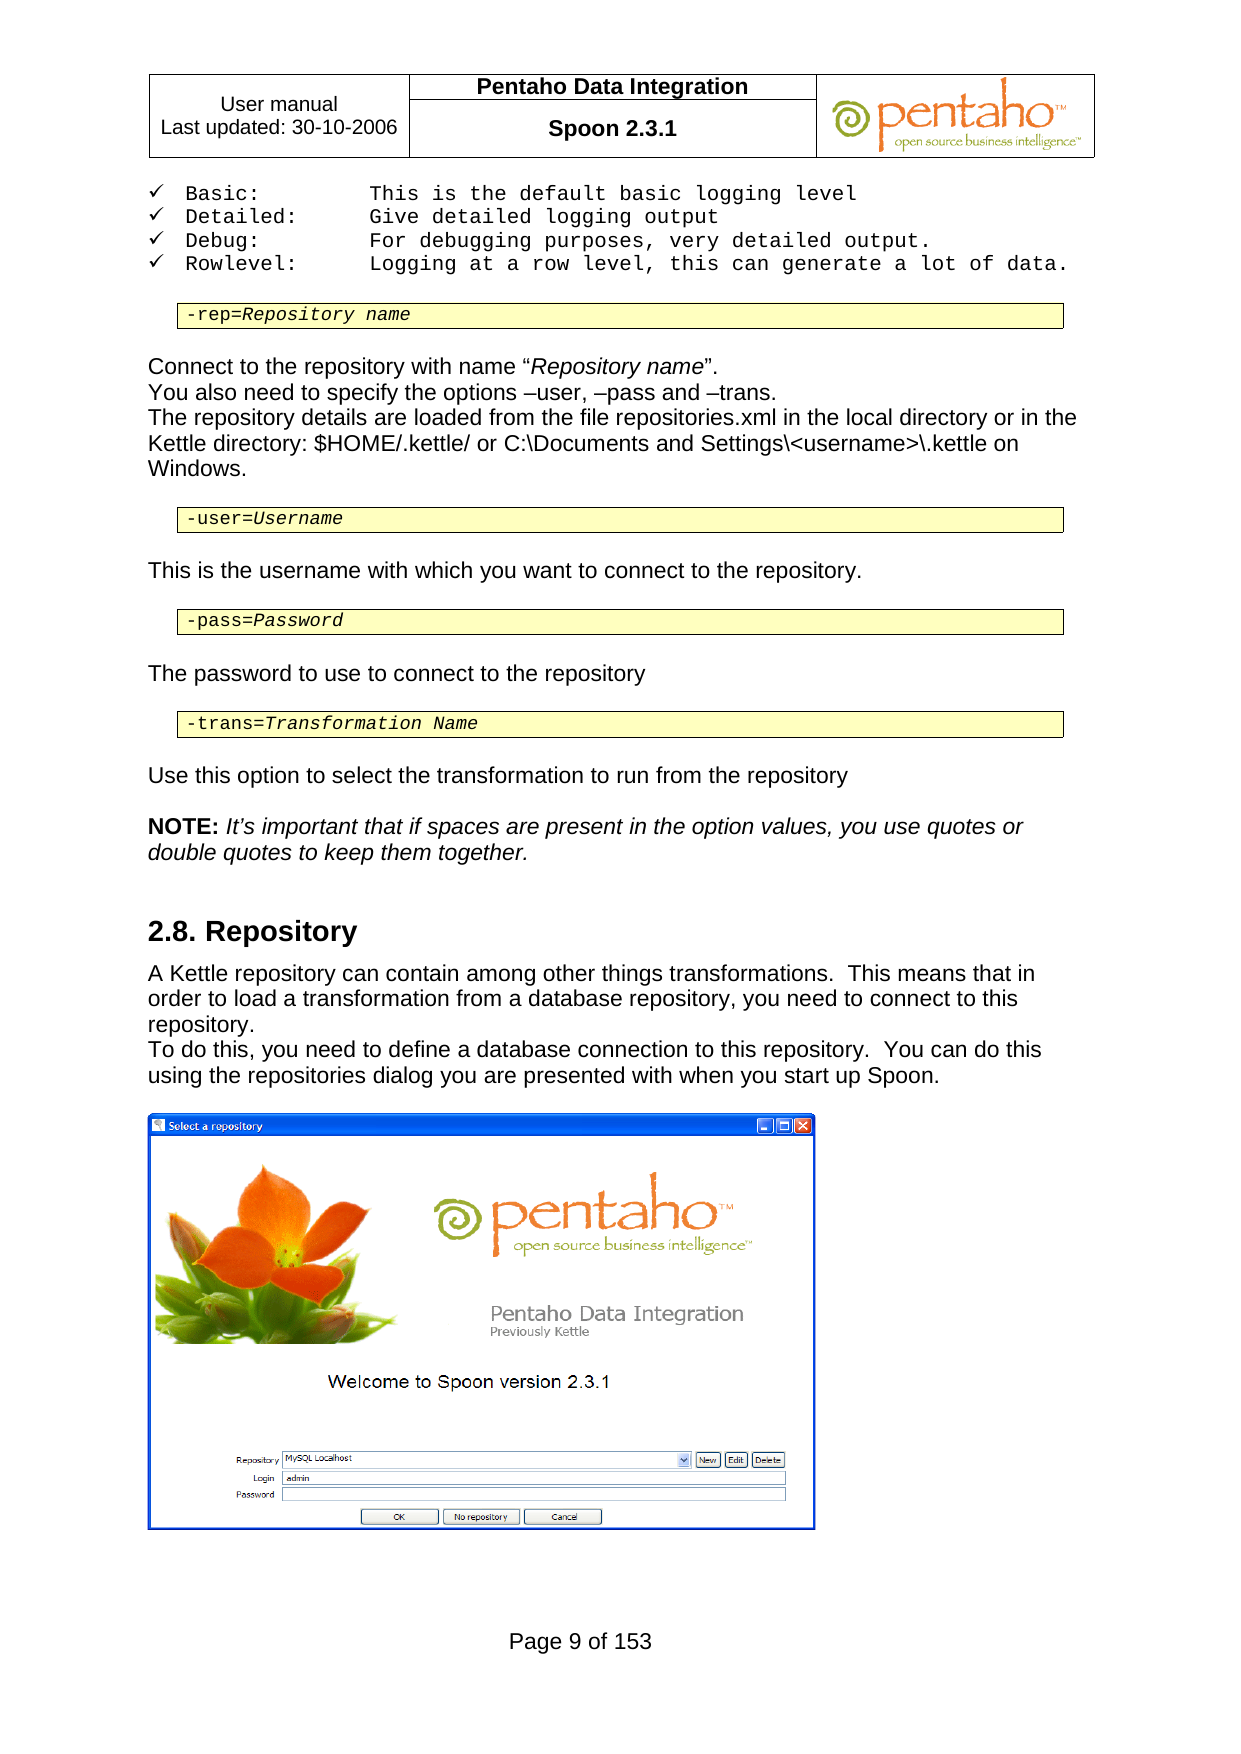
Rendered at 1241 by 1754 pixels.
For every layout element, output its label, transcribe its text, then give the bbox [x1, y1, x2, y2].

text -pass=Password [178, 610, 1063, 634]
picture [147, 1113, 816, 1530]
text A Kettle repository can contain among other things transformations. This means that in order to load a transformation from a database repository, you need to connect to this repository. [148, 960, 1092, 1037]
list Detailed: Give detailed logging output [148, 206, 1092, 230]
text Connect to the repository with name “Repository name”. [148, 354, 1092, 379]
text You also need to specify the options –user, –pass and –trans. [148, 379, 1092, 405]
list Basic: This is the default basic logging level [148, 183, 1092, 206]
text -rep=Repository name [178, 304, 1063, 328]
list Debug: For debugging purposes, very detailed output. [148, 230, 1092, 253]
list Rowlevel: Logging at a row level, this can generate a lot of data. [148, 253, 1092, 277]
text This is the username with which you want to connect to the repository. [148, 558, 1092, 583]
text -trans=Transformation Name [178, 712, 1063, 737]
text NOTE: It’s important that if spaces are present in the option values, you use quotes or double quotes to keep them together. [148, 814, 1092, 865]
text The password to use to connect to the repository [148, 660, 1092, 686]
text The repository details are loaded from the file repositories.xml in the local directory or in the Kettle directory: $HOME/.kettle/ or C:\Documents and Settings\<username>\.kettle on Windows. [148, 405, 1092, 481]
text Use this option to select the transformation to run from the repository [148, 763, 1092, 788]
subtitle Repository [148, 915, 1092, 948]
text To do this, you need to define a database connection to this repository. You can do this using the repositories dialog you are presented with when you start up Spoon. [148, 1037, 1092, 1088]
text -user=Username [178, 508, 1063, 532]
